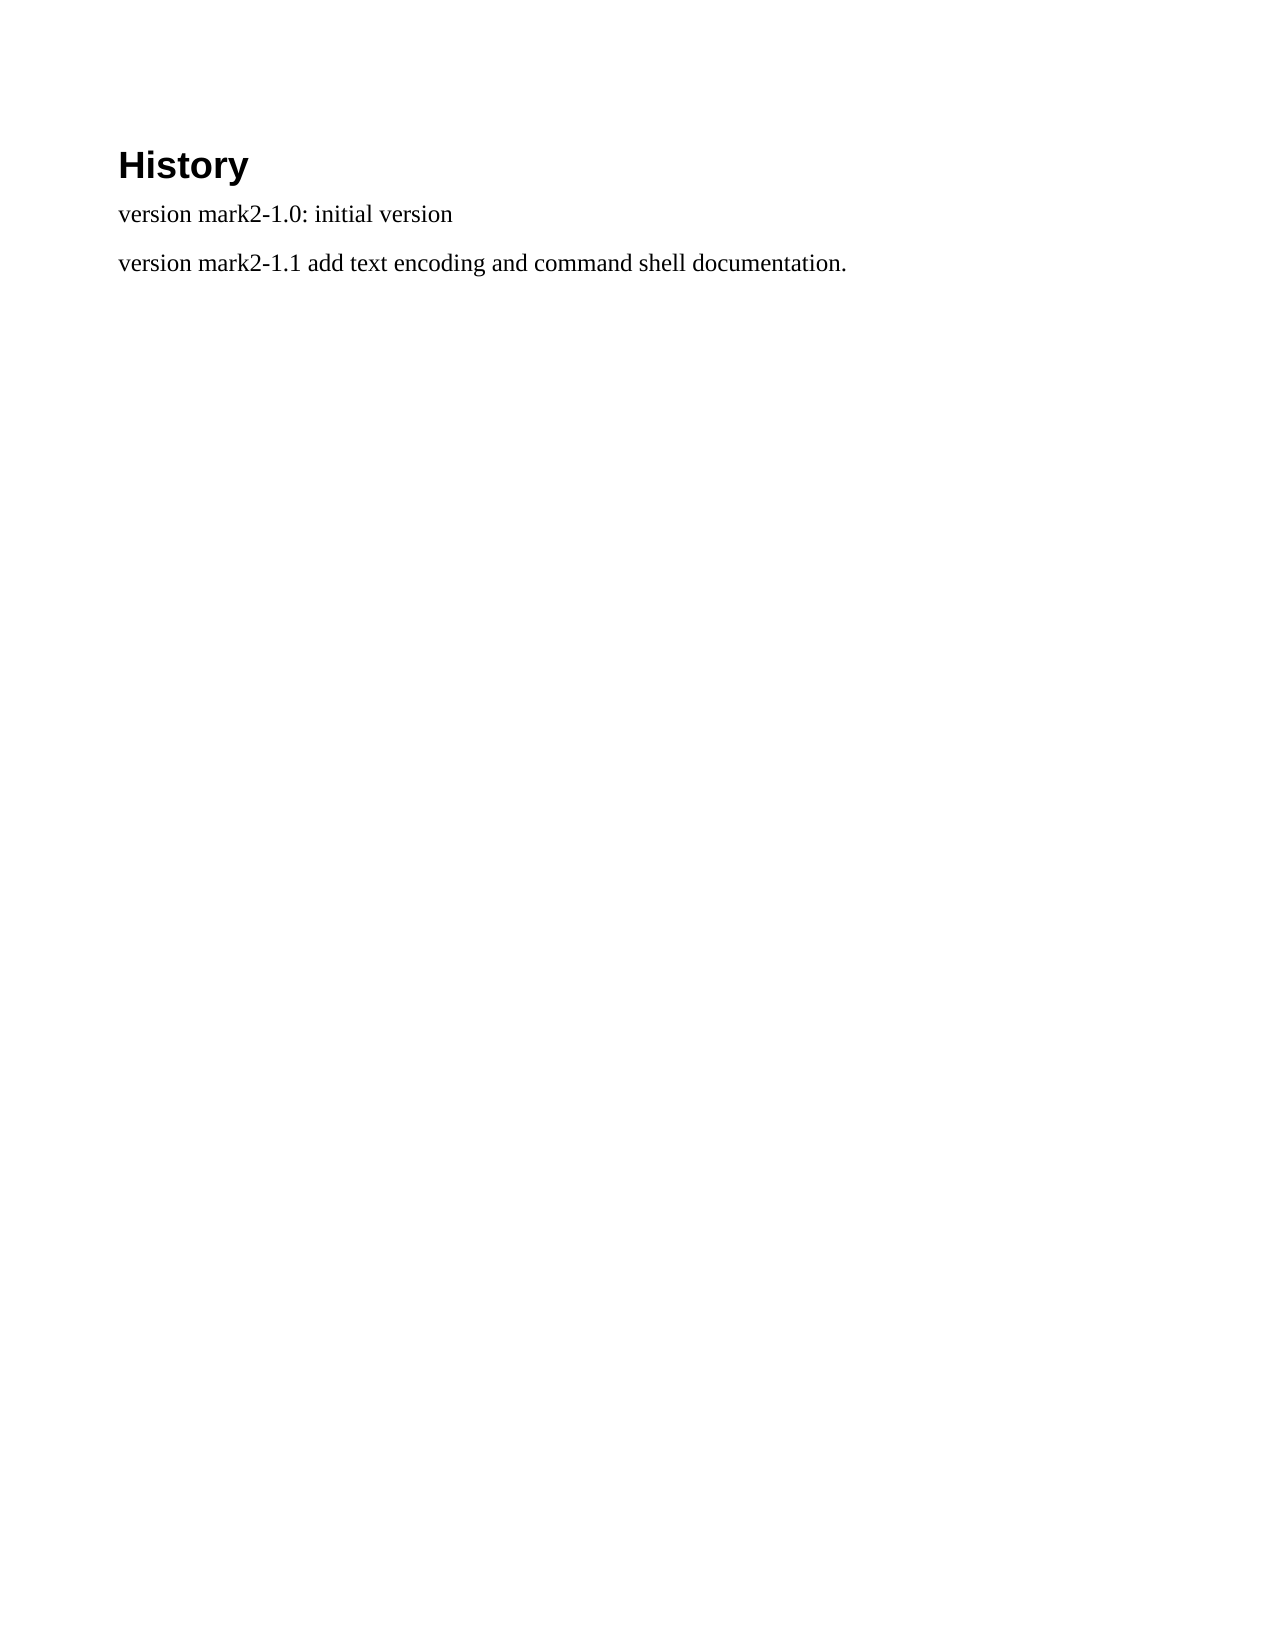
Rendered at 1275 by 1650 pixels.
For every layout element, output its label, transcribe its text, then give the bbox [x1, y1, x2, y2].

text version mark2-1.1 add text encoding and command shell documentation. [118, 248, 1157, 277]
text version mark2-1.0: initial version [118, 199, 1157, 228]
subtitle History [118, 143, 1157, 187]
